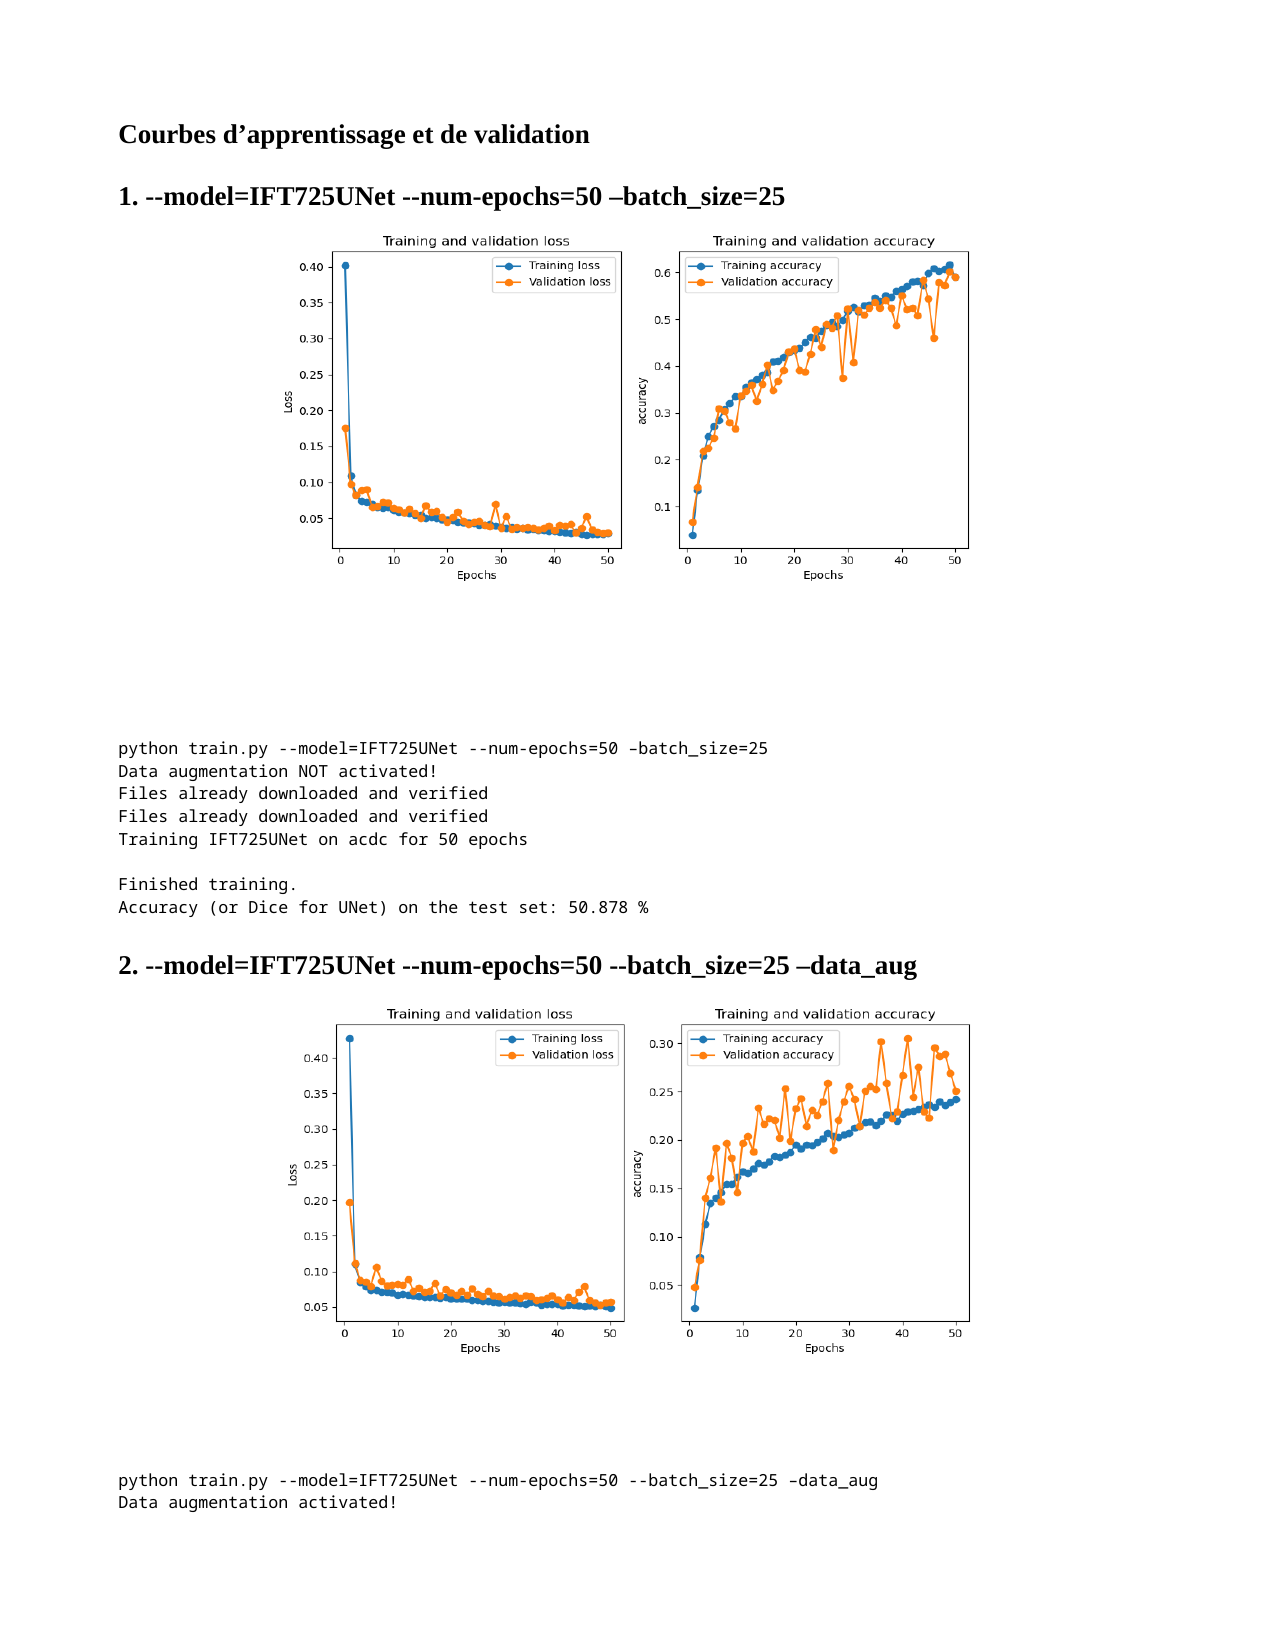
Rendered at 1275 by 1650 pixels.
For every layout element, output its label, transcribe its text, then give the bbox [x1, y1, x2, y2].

text Files already downloaded and verified [118, 804, 1157, 827]
text Data augmentation NOT activated! [118, 759, 1157, 782]
text Files already downloaded and verified [118, 782, 1157, 804]
picture [269, 215, 1011, 590]
text 1. --model=IFT725UNet --num-epochs=50 –batch_size=25 [118, 180, 1157, 212]
text python train.py --model=IFT725UNet --num-epochs=50 --batch_size=25 –data_aug [118, 1468, 1157, 1491]
text Training IFT725UNet on acdc for 50 epochs [118, 827, 1157, 850]
text Finished training. [118, 873, 1157, 895]
text 2. --model=IFT725UNet --num-epochs=50 --batch_size=25 –data_aug [118, 949, 1157, 980]
text Accuracy (or Dice for UNet) on the test set: 50.878 % [118, 895, 1157, 918]
picture [234, 987, 1012, 1358]
text Courbes d’apprentissage et de validation [118, 118, 1157, 149]
text python train.py --model=IFT725UNet --num-epochs=50 –batch_size=25 [118, 736, 1157, 759]
text Data augmentation activated! [118, 1491, 1157, 1514]
